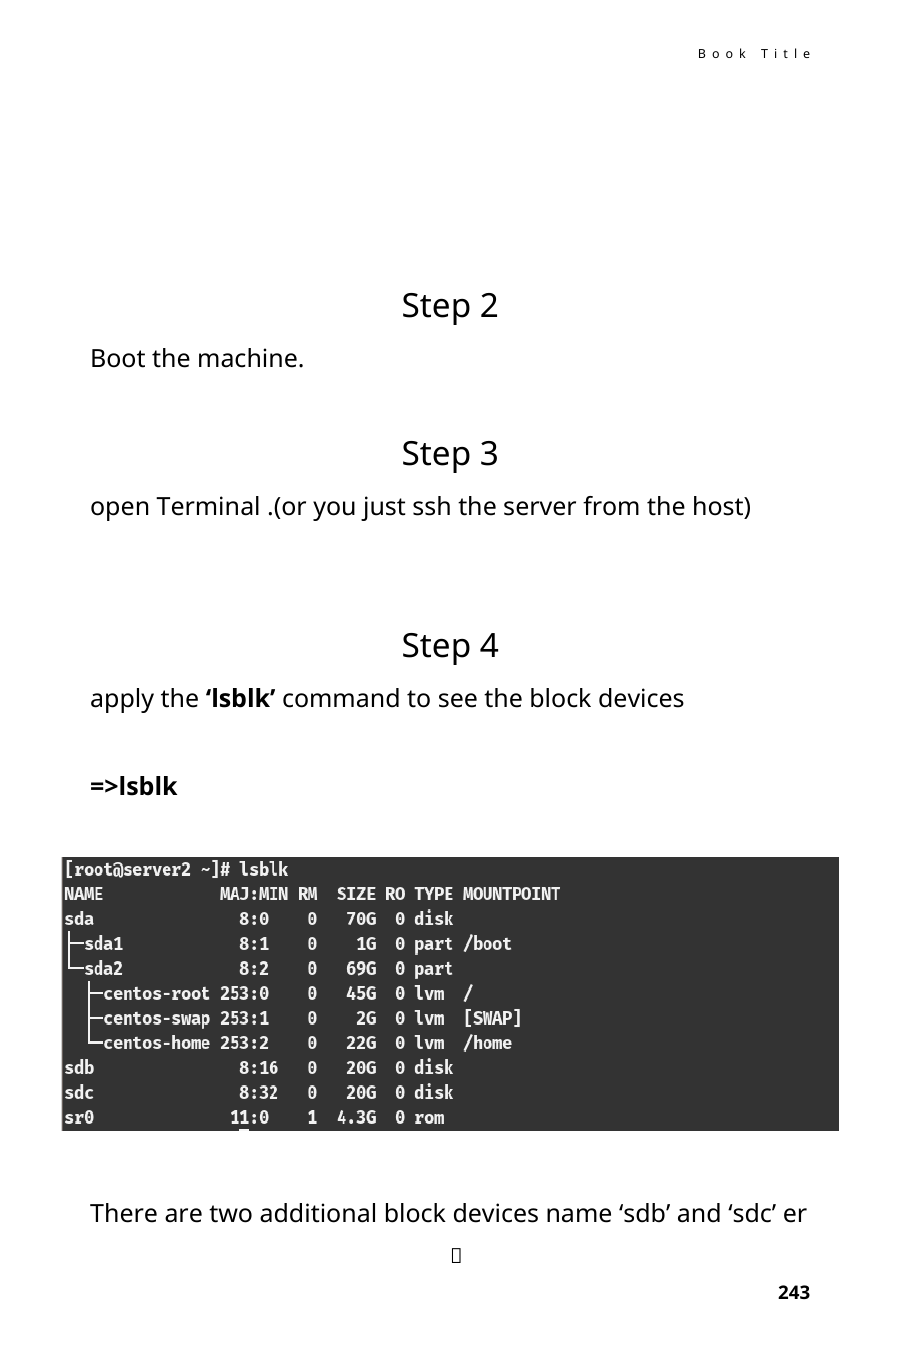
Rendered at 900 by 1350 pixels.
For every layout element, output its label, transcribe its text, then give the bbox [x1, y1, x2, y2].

text apply the ‘lsblk’ command to see the block devices [90, 680, 810, 714]
text Boot the machine. [90, 341, 810, 375]
picture [61, 857, 839, 1131]
text There are two additional block devices name ‘sdb’ and ‘sdc’ er [90, 1195, 810, 1229]
text open Terminal .(or you just ssh the server from the host) [90, 488, 810, 523]
text Step 4 [90, 621, 810, 667]
text Step 2 [90, 282, 810, 327]
text =>lsblk [90, 769, 810, 803]
text Step 3 [90, 429, 810, 475]
